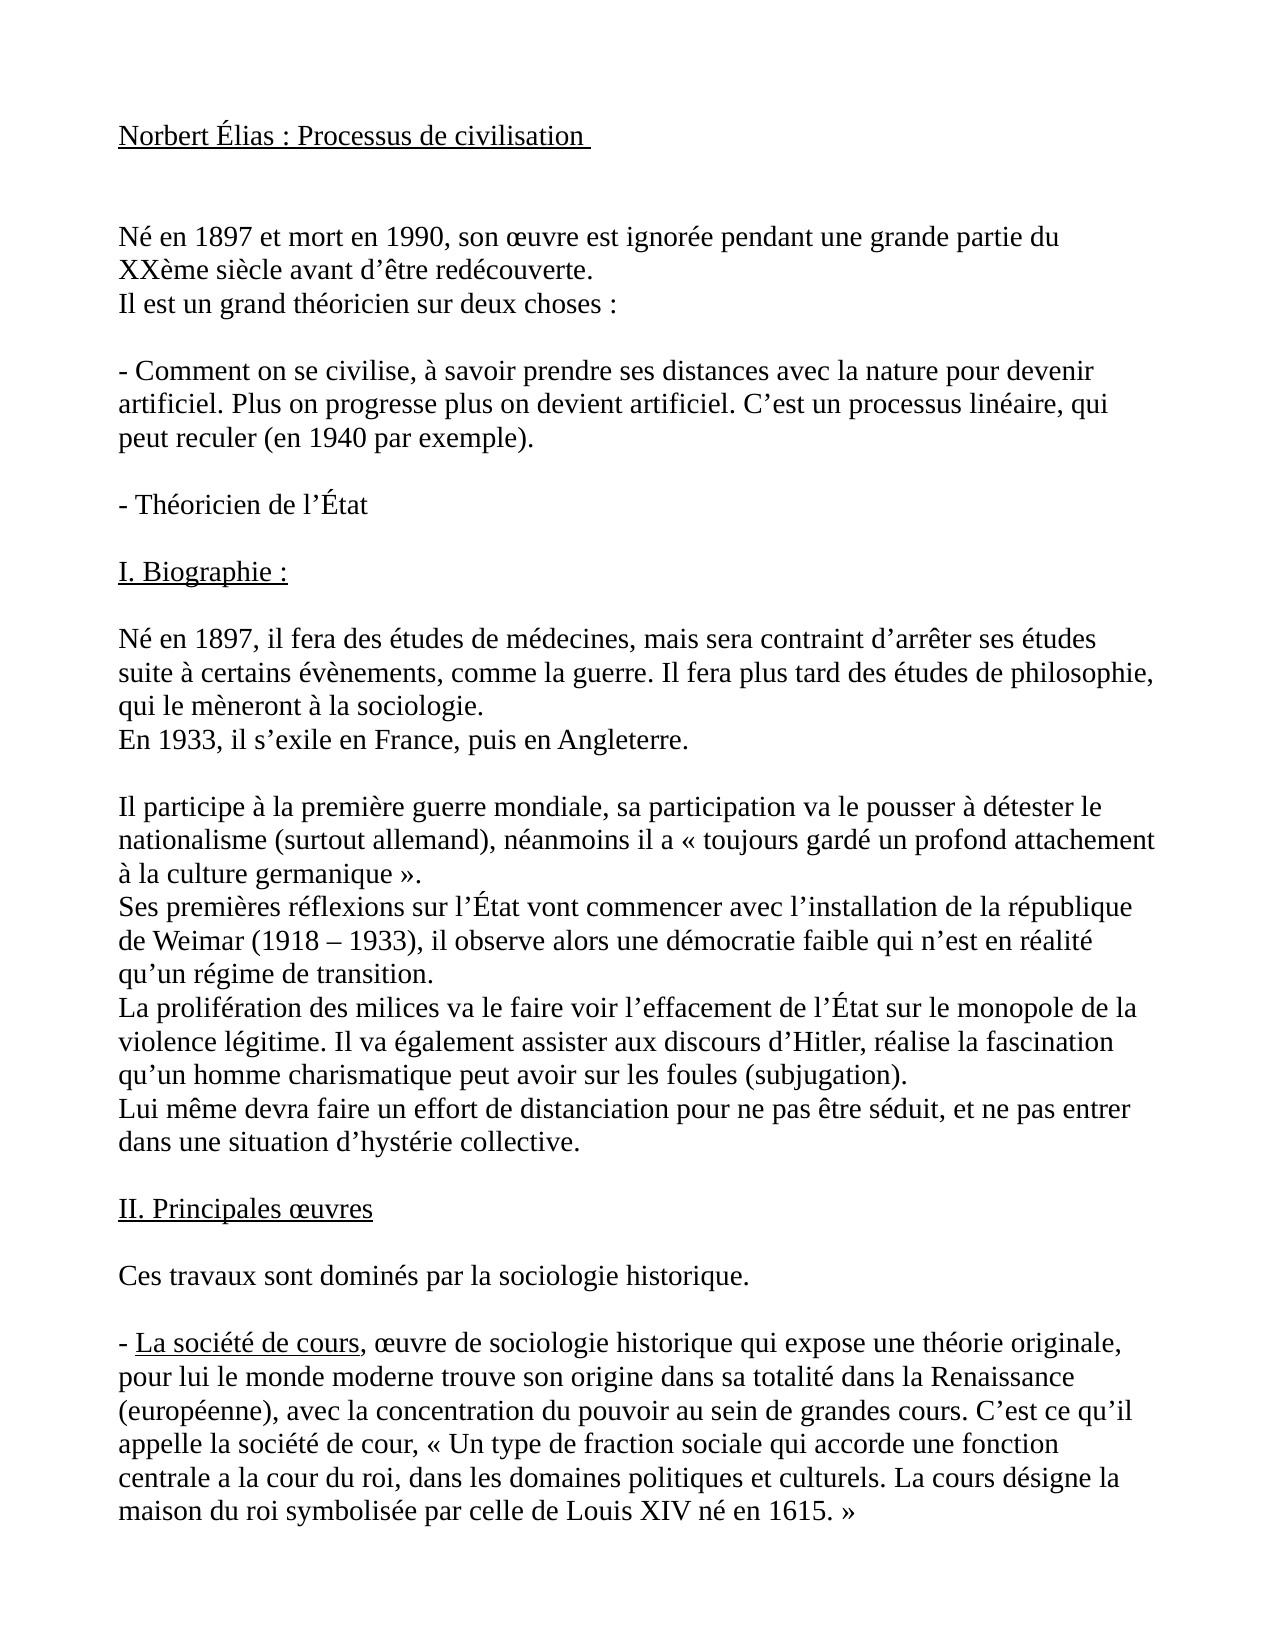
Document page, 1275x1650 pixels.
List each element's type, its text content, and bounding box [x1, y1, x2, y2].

text - Théoricien de l’État [118, 487, 1157, 521]
text - La société de cours, œuvre de sociologie historique qui expose une théorie originale, pour lui le monde moderne trouve son origine dans sa totalité dans la Renaissance (européenne), avec la concentration du pouvoir au sein de grandes cours. C’est ce qu’il appelle la société de cour, « Un type de fraction sociale qui accorde une fonction centrale a la cour du roi, dans les domaines politiques et culturels. La cours désigne la maison du roi symbolisée par celle de Louis XIV né en 1615. » [118, 1326, 1157, 1527]
text II. Principales œuvres [118, 1191, 1157, 1225]
text Né en 1897 et mort en 1990, son œuvre est ignorée pendant une grande partie du XXème siècle avant d’être redécouverte. [118, 219, 1157, 286]
text Ces travaux sont dominés par la sociologie historique. [118, 1258, 1157, 1292]
text Il participe à la première guerre mondiale, sa participation va le pousser à détester le nationalisme (surtout allemand), néanmoins il a « toujours gardé un profond attachement à la culture germanique ». [118, 789, 1157, 889]
text - Comment on se civilise, à savoir prendre ses distances avec la nature pour devenir artificiel. Plus on progresse plus on devient artificiel. C’est un processus linéaire, qui peut reculer (en 1940 par exemple). [118, 353, 1157, 453]
text Norbert Élias : Processus de civilisation [118, 118, 1157, 152]
text I. Biographie : [118, 554, 1157, 588]
text Ses premières réflexions sur l’État vont commencer avec l’installation de la république de Weimar (1918 – 1933), il observe alors une démocratie faible qui n’est en réalité qu’un régime de transition. La prolifération des milices va le faire voir l’effacement de l’État sur le monopole de la violence légitime. Il va également assister aux discours d’Hitler, réalise la fascination qu’un homme charismatique peut avoir sur les foules (subjugation). Lui même devra faire un effort de distanciation pour ne pas être séduit, et ne pas entrer dans une situation d’hystérie collective. [118, 889, 1157, 1158]
text Né en 1897, il fera des études de médecines, mais sera contraint d’arrêter ses études suite à certains évènements, comme la guerre. Il fera plus tard des études de philosophie, qui le mèneront à la sociologie. [118, 621, 1157, 722]
text Il est un grand théoricien sur deux choses : [118, 286, 1157, 319]
text En 1933, il s’exile en France, puis en Angleterre. [118, 722, 1157, 755]
